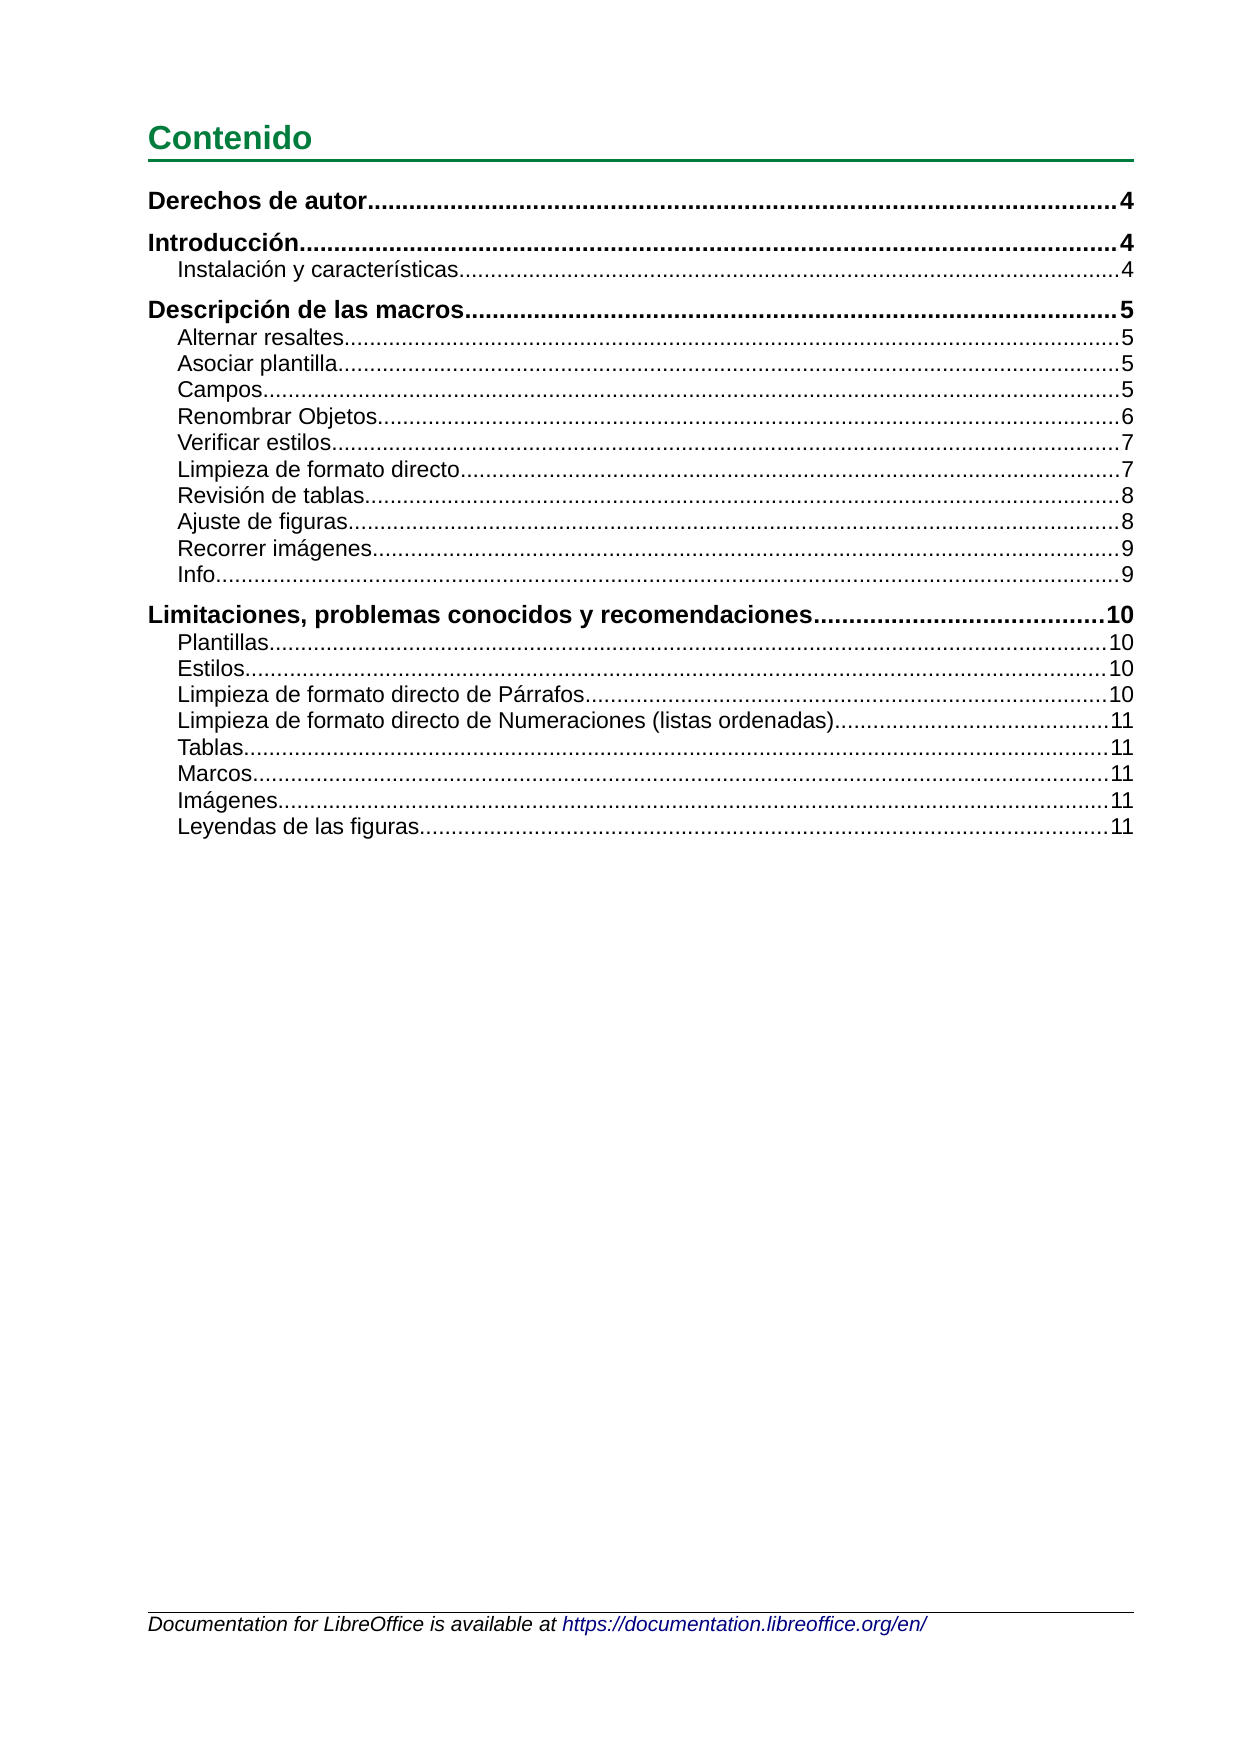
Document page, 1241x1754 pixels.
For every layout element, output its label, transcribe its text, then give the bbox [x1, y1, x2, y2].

text Info 9 [177, 561, 1134, 587]
text Plantillas 10 [177, 628, 1134, 655]
subtitle Contenido [148, 118, 1134, 159]
text Alternar resaltes 5 [177, 324, 1134, 350]
text Imágenes 11 [177, 787, 1134, 813]
text Instalación y características 4 [177, 256, 1134, 283]
text Verificar estilos 7 [177, 429, 1134, 456]
text Limpieza de formato directo de Numeraciones (listas ordenadas) 11 [177, 707, 1134, 734]
text Recorrer imágenes 9 [177, 534, 1134, 561]
text Ajuste de figuras 8 [177, 508, 1134, 534]
text Limpieza de formato directo 7 [177, 456, 1134, 482]
text Revisión de tablas 8 [177, 482, 1134, 508]
text Asociar plantilla 5 [177, 350, 1134, 376]
text Introducción 4 [148, 227, 1134, 256]
text Renombrar Objetos 6 [177, 403, 1134, 429]
text Limpieza de formato directo de Párrafos 10 [177, 681, 1134, 707]
text Estilos 10 [177, 655, 1134, 681]
text Tablas 11 [177, 734, 1134, 760]
text Leyendas de las figuras 11 [177, 813, 1134, 839]
text Derechos de autor 4 [148, 186, 1134, 215]
text Limitaciones, problemas conocidos y recomendaciones 10 [148, 600, 1134, 628]
text Marcos 11 [177, 760, 1134, 787]
text Campos 5 [177, 376, 1134, 403]
text Descripción de las macros 5 [148, 295, 1134, 324]
